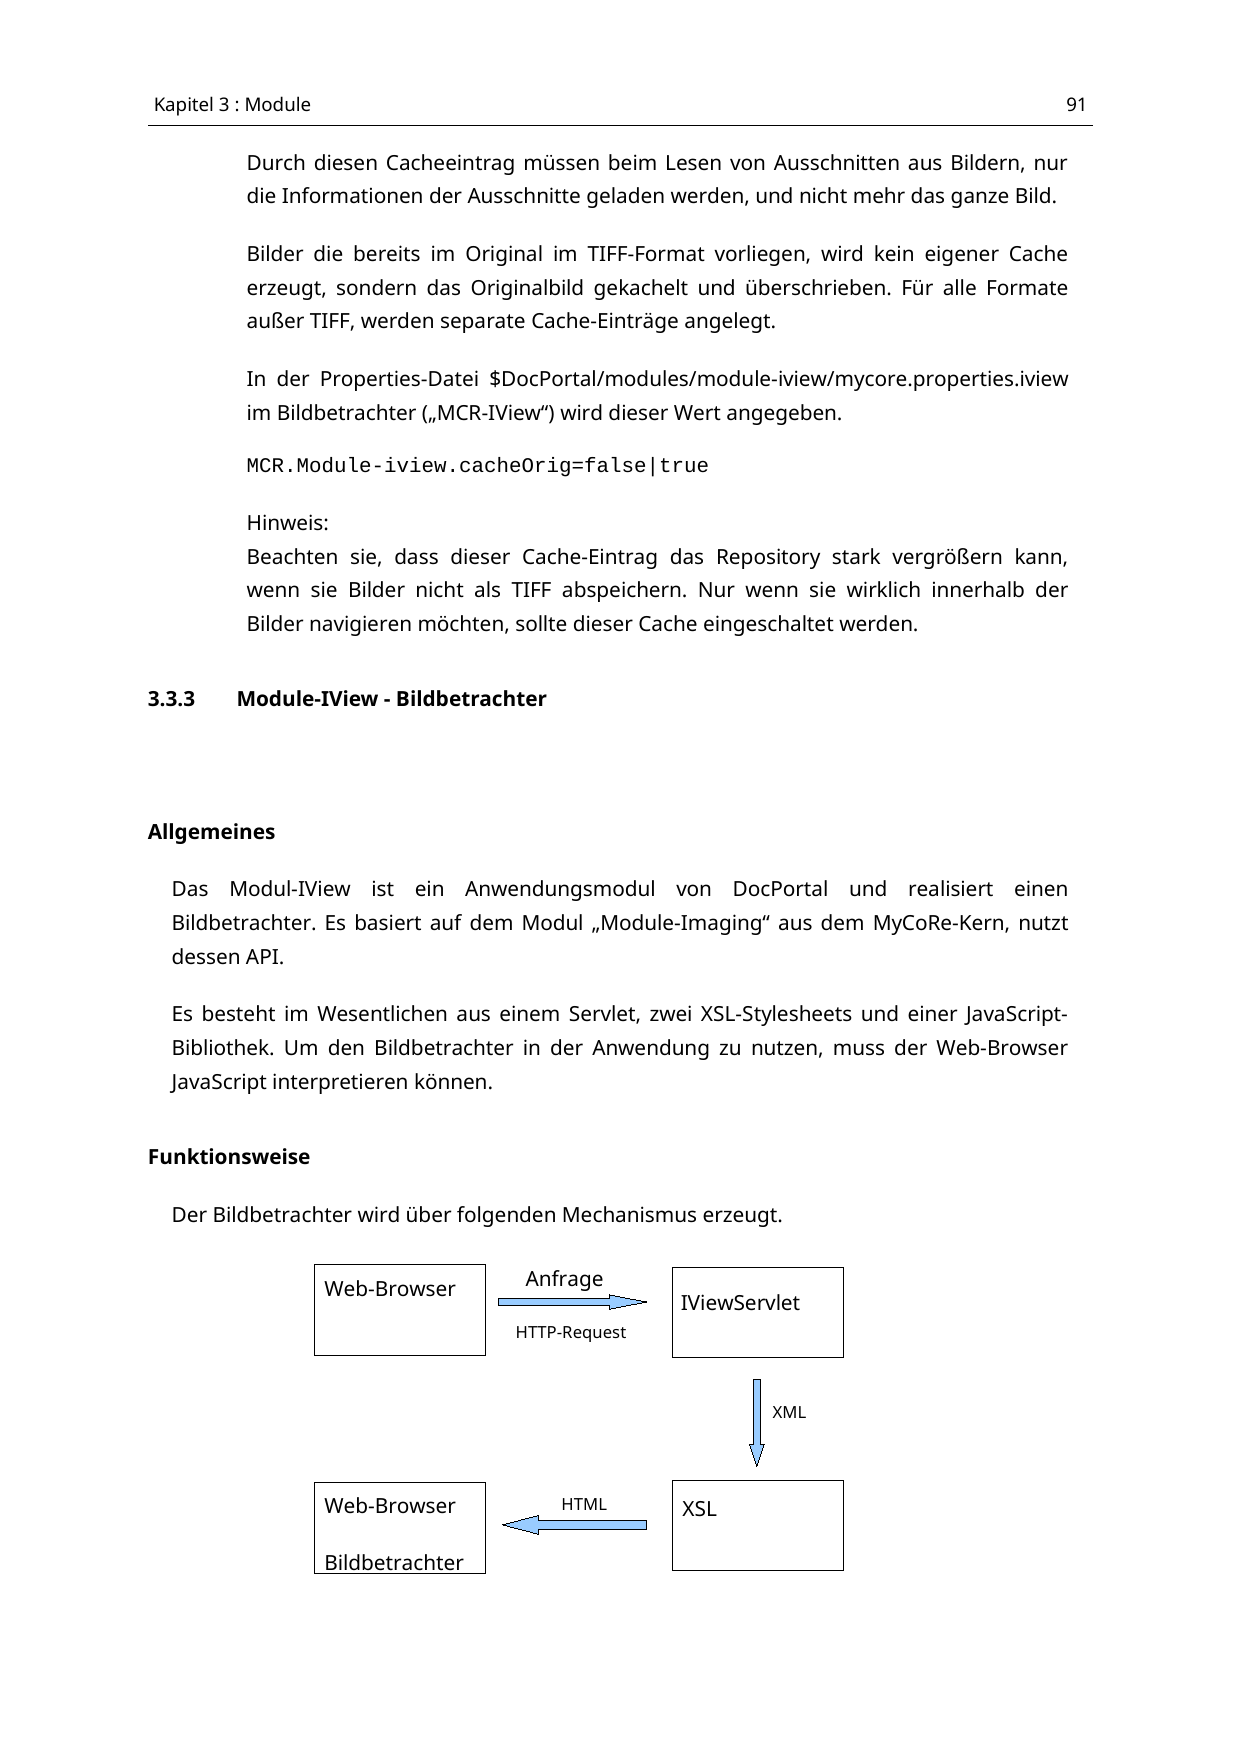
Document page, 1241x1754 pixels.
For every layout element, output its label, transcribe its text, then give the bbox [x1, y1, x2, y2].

subtitle Funktionsweise [148, 1142, 1092, 1171]
list Hinweis: Beachten sie, dass dieser Cache-Eintrag das Repository stark vergrößern kann, wenn sie Bilder nicht als TIFF abspeichern. Nur wenn sie wirklich innerhalb der Bilder navigieren möchten, sollte dieser Cache eingeschaltet werden. [209, 508, 1069, 638]
list In der Properties-Datei $DocPortal/modules/module-iview/mycore.properties.iview im Bildbetrachter („MCR-IView“) wird dieser Wert angegeben. [209, 364, 1069, 426]
list MCR.Module-iview.cacheOrig=false|true [209, 455, 1069, 479]
list Bilder die bereits im Original im TIFF-Format vorliegen, wird kein eigener Cache erzeugt, sondern das Originalbild gekachelt und überschrieben. Für alle Formate außer TIFF, werden separate Cache-Einträge angelegt. [209, 239, 1069, 335]
subtitle Allgemeines [148, 817, 1092, 845]
text Der Bildbetrachter wird über folgenden Mechanismus erzeugt. [171, 1200, 1069, 1228]
subtitle Module-IView - Bildbetrachter [148, 684, 1092, 713]
text Das Modul-IView ist ein Anwendungsmodul von DocPortal und realisiert einen Bildbetrachter. Es basiert auf dem Modul „Module-Imaging“ aus dem MyCoRe-Kern, nutzt dessen API. [171, 874, 1069, 970]
text Es besteht im Wesentlichen aus einem Servlet, zwei XSL-Stylesheets und einer JavaScript-Bibliothek. Um den Bildbetrachter in der Anwendung zu nutzen, muss der Web-Browser JavaScript interpretieren können. [171, 999, 1069, 1096]
list Durch diesen Cacheeintrag müssen beim Lesen von Ausschnitten aus Bildern, nur die Informationen der Ausschnitte geladen werden, und nicht mehr das ganze Bild. [209, 148, 1069, 210]
